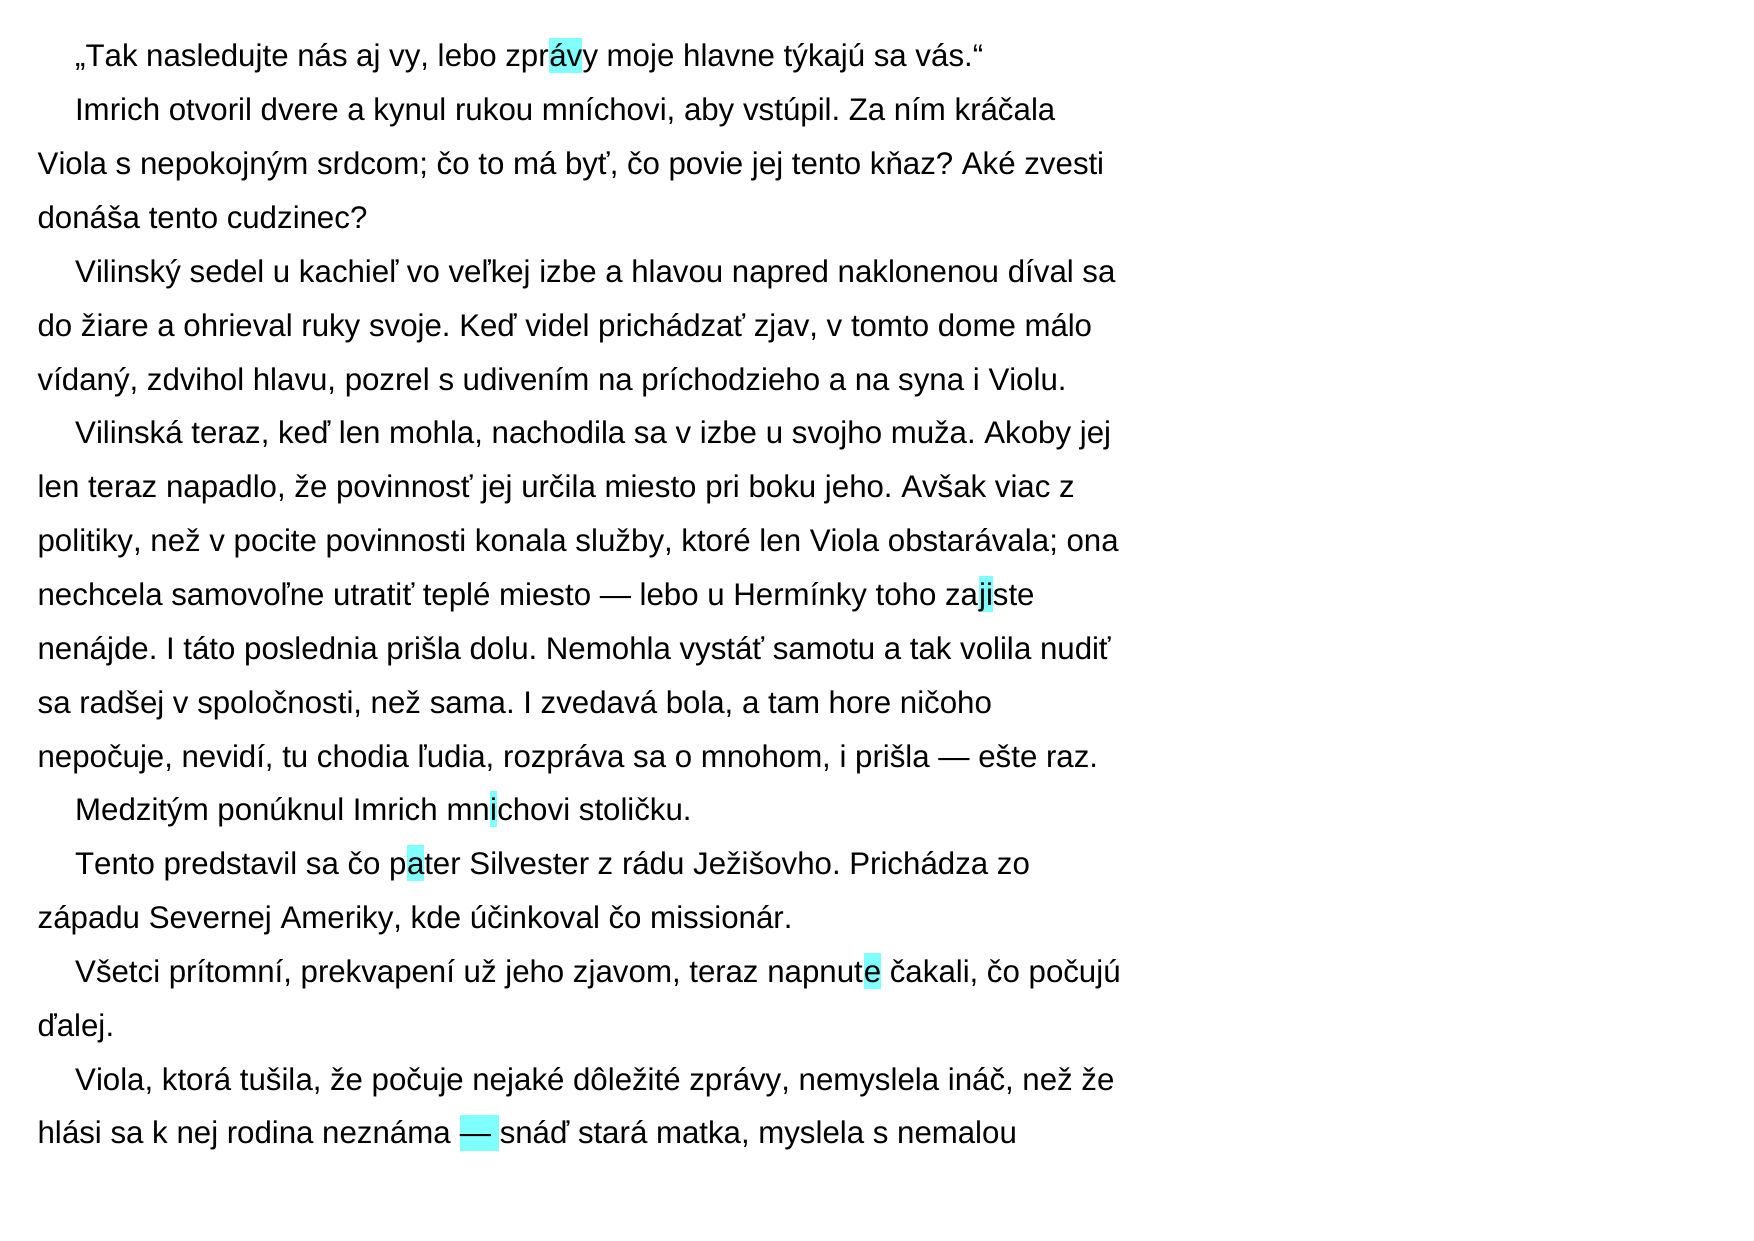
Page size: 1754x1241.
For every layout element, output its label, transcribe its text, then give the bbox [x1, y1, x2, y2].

text Vilinský sedel u kachieľ vo veľkej izbe a hlavou napred naklonenou díval sa do žiare a ohrieval ruky svoje. Keď videl prichádzať zjav, v tomto dome málo vídaný, zdvihol hlavu, pozrel s udivením na príchodzieho a na syna i Violu. [37, 253, 1130, 397]
text Medzitým ponúknul Imrich mnichovi stoličku. [37, 791, 1130, 827]
text Viola, ktorá tušila, že počuje nejaké dôležité zprávy, nemyslela ináč, než že hlási sa k nej rodina neznáma — snáď stará matka, myslela s nemalou [37, 1061, 1130, 1151]
text Všetci prítomní, prekvapení už jeho zjavom, teraz napnute čakali, čo počujú ďalej. [37, 953, 1130, 1043]
text Vilinská teraz, keď len mohla, nachodila sa v izbe u svojho muža. Akoby jej len teraz napadlo, že povinnosť jej určila miesto pri boku jeho. Avšak viac z politiky, než v pocite povinnosti konala služby, ktoré len Viola obstarávala; ona nechcela samovoľne utratiť teplé miesto — lebo u Hermínky toho zajiste nenájde. I táto poslednia prišla dolu. Nemohla vystáť samotu a tak volila nudiť sa radšej v spoločnosti, než sama. I zvedavá bola, a tam hore ničoho nepočuje, nevidí, tu chodia ľudia, rozpráva sa o mnohom, i prišla — ešte raz. [37, 414, 1130, 773]
text „Tak nasledujte nás aj vy, lebo zprávy moje hlavne týkajú sa vás.“ [37, 37, 1130, 73]
text Imrich otvoril dvere a kynul rukou mníchovi, aby vstúpil. Za ním kráčala Viola s nepokojným srdcom; čo to má byť, čo povie jej tento kňaz? Aké zvesti donáša tento cudzinec? [37, 91, 1130, 235]
text Tento predstavil sa čo pater Silvester z rádu Ježišovho. Prichádza zo západu Severnej Ameriky, kde účinkoval čo missionár. [37, 845, 1130, 935]
